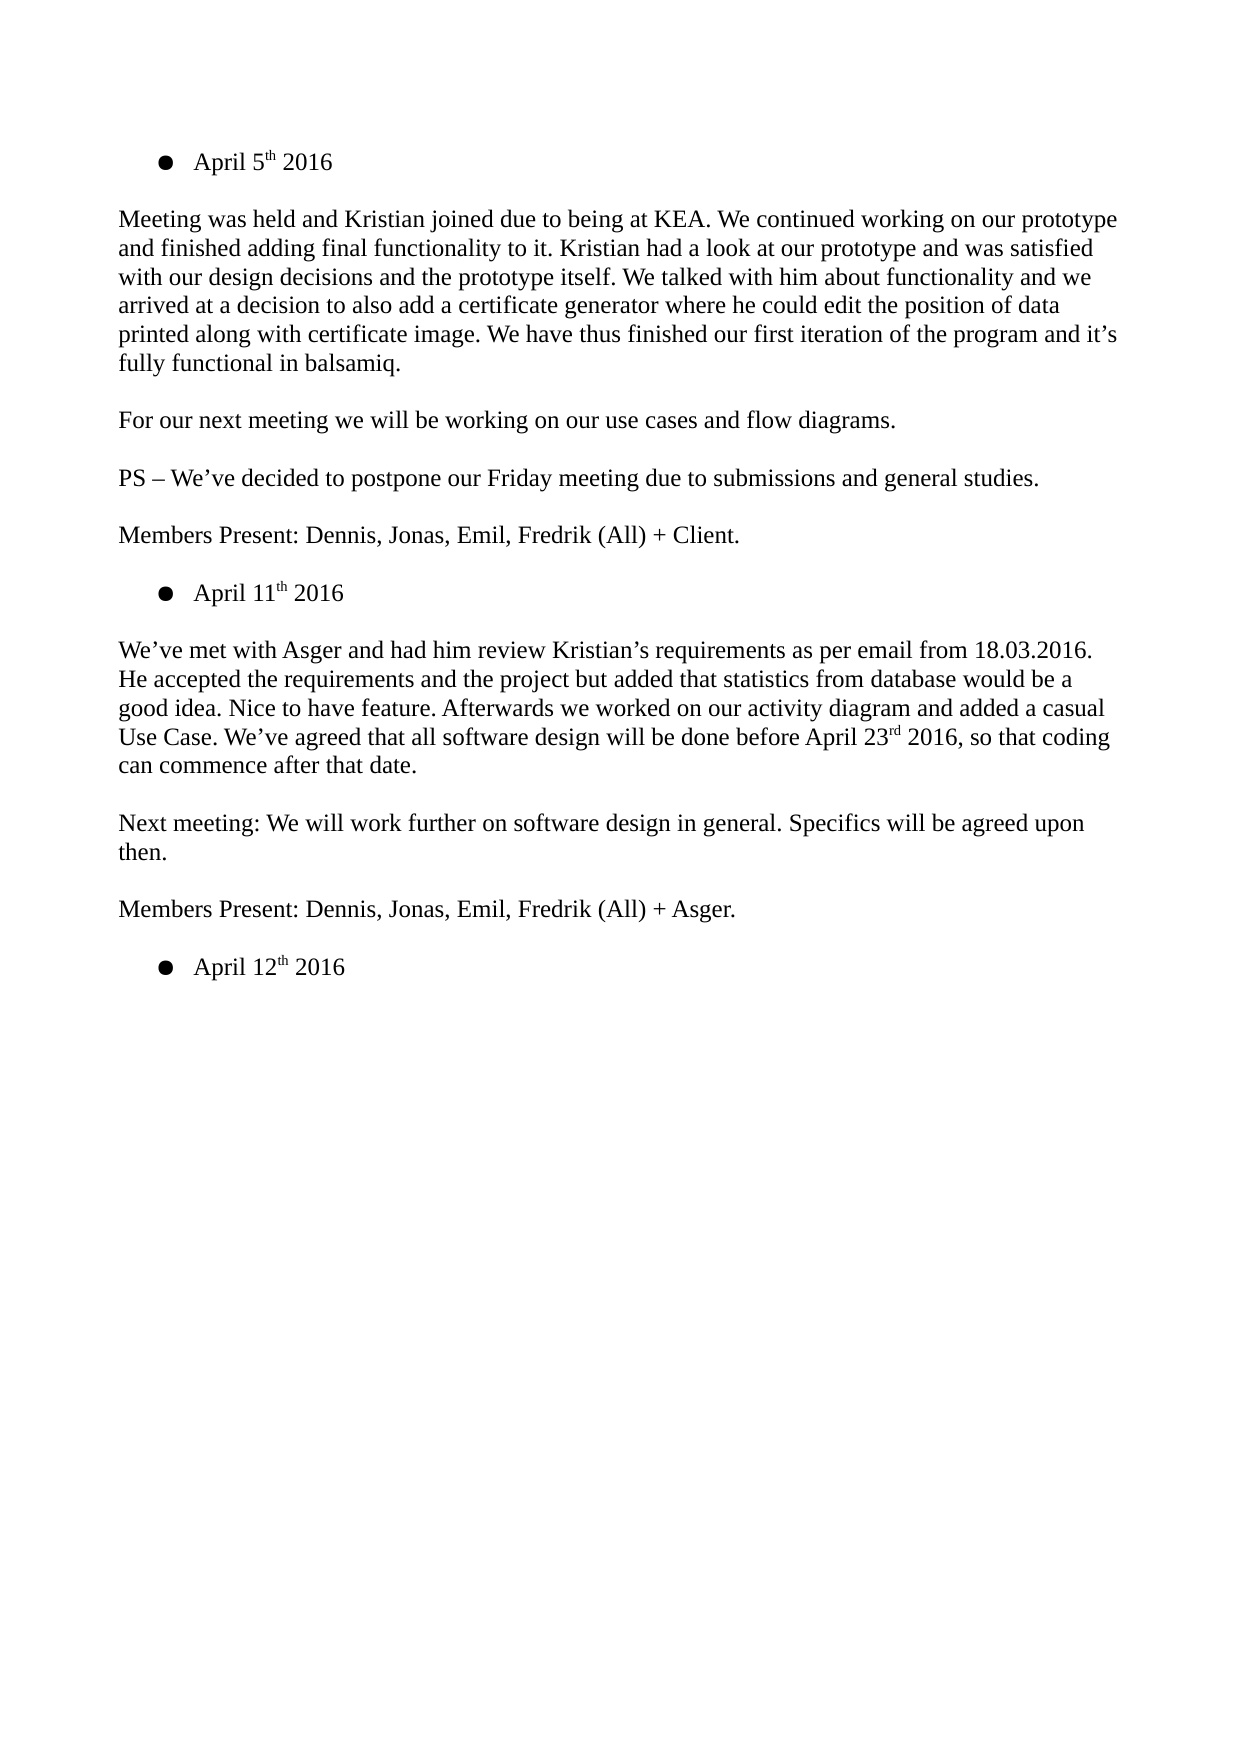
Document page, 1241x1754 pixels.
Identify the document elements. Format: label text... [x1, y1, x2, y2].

list April 12th 2016 [156, 952, 1122, 981]
text For our next meeting we will be working on our use cases and flow diagrams. [118, 406, 1122, 434]
text Members Present: Dennis, Jonas, Emil, Fredrik (All) + Client. [118, 521, 1122, 549]
list April 11th 2016 [156, 578, 1122, 607]
text PS – We’ve decided to postpone our Friday meeting due to submissions and general studies. [118, 463, 1122, 492]
text Meeting was held and Kristian joined due to being at KEA. We continued working on our prototype and finished adding final functionality to it. Kristian had a look at our prototype and was satisfied with our design decisions and the prototype itself. We talked with him about functionality and we arrived at a decision to also add a certificate generator where he could edit the position of data printed along with certificate image. We have thus finished our first iteration of the program and it’s fully functional in balsamiq. [118, 204, 1122, 377]
text We’ve met with Asger and had him review Kristian’s requirements as per email from 18.03.2016. He accepted the requirements and the project but added that statistics from database would be a good idea. Nice to have feature. Afterwards we worked on our activity diagram and added a casual Use Case. We’ve agreed that all software design will be done before April 23rd 2016, so that coding can commence after that date. [118, 636, 1122, 779]
text Next meeting: We will work further on software design in general. Specifics will be agreed upon then. [118, 808, 1122, 866]
list April 5th 2016 [156, 147, 1122, 176]
text Members Present: Dennis, Jonas, Emil, Fredrik (All) + Asger. [118, 894, 1122, 923]
